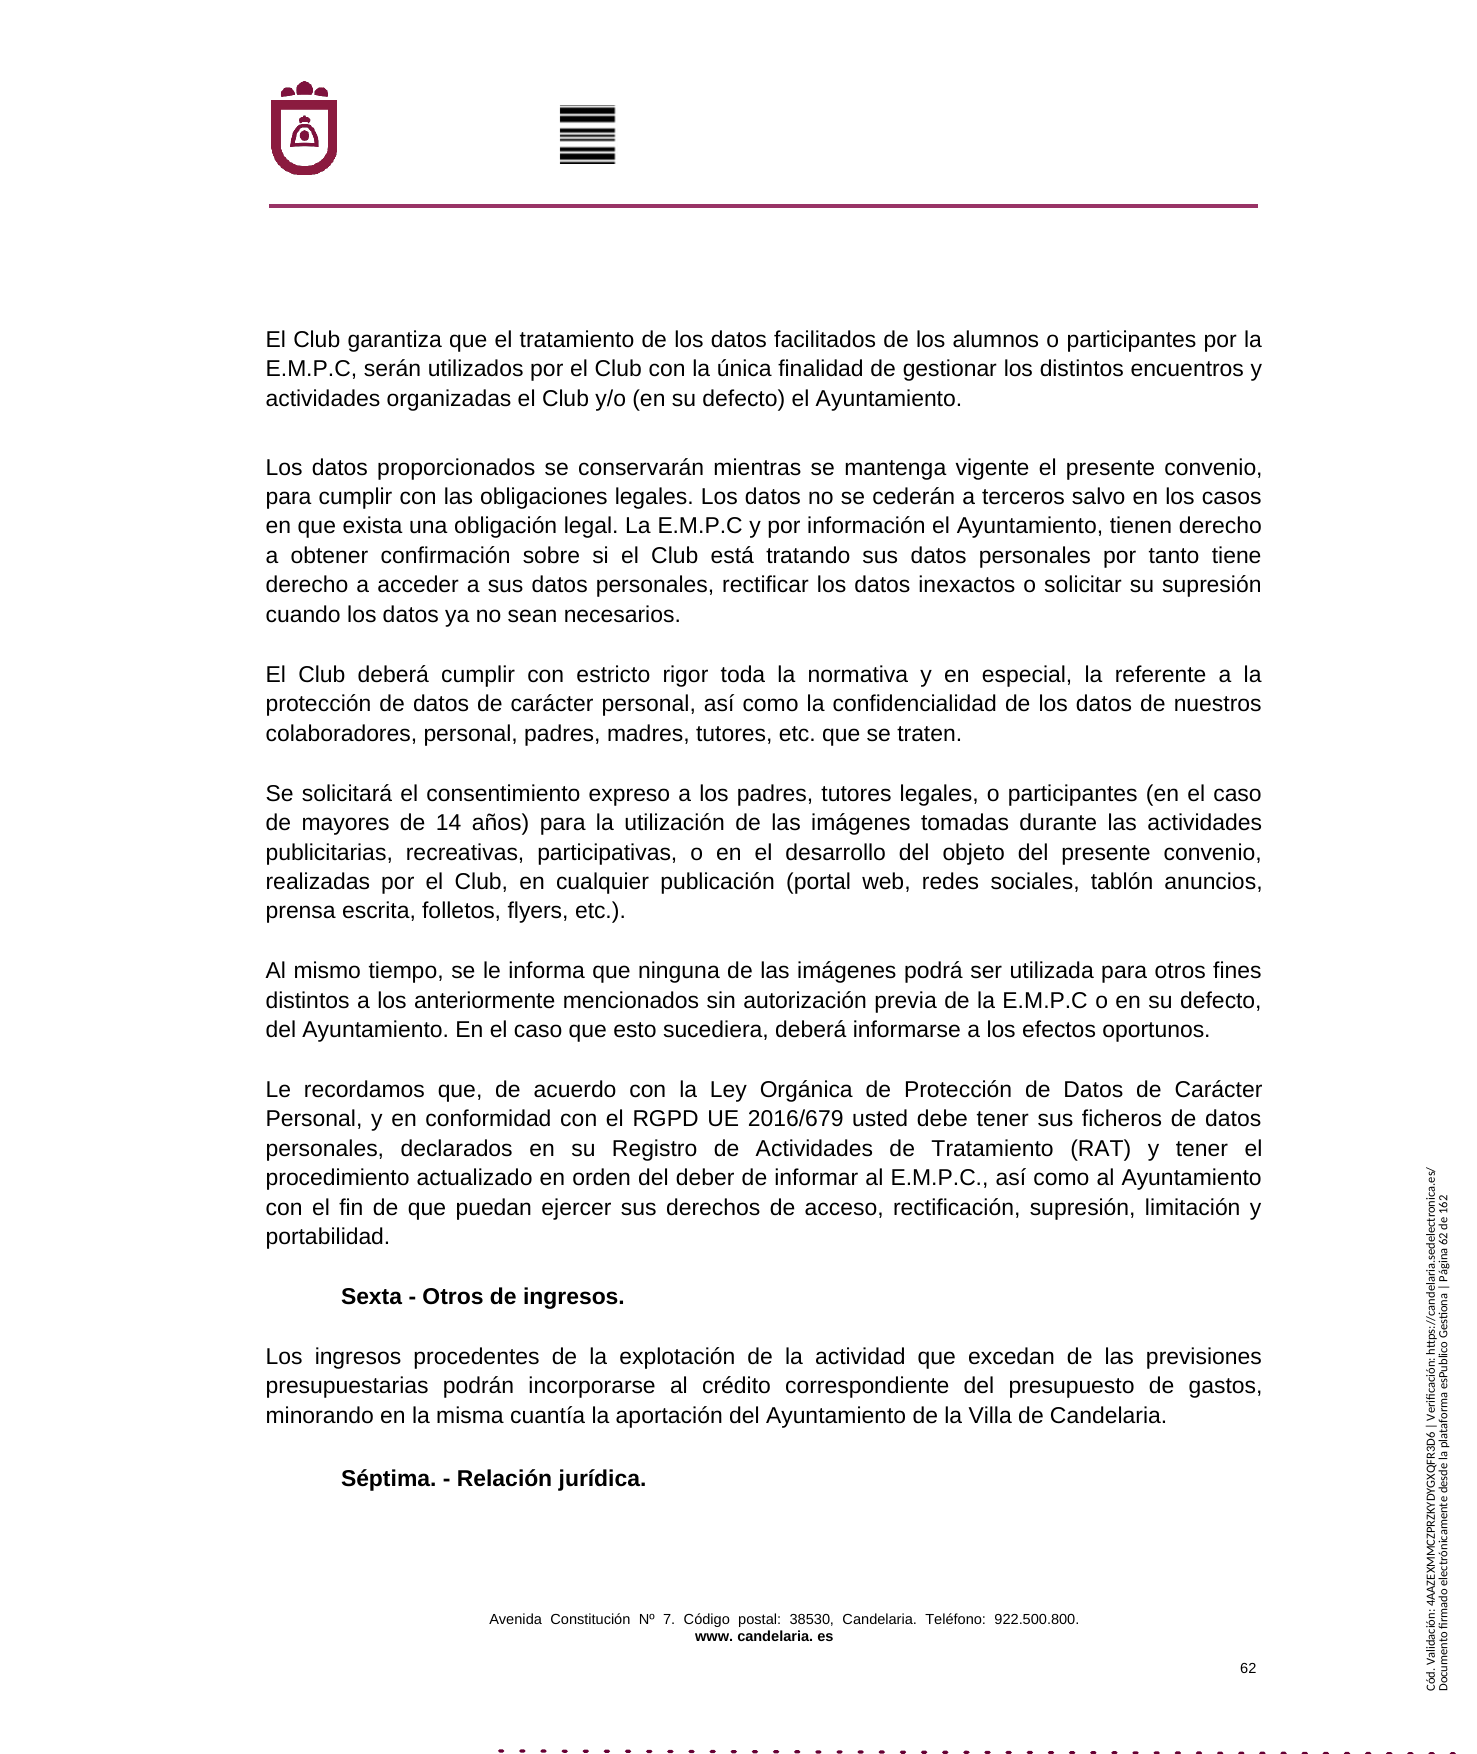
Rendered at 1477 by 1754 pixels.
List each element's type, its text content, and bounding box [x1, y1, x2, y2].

text El Club garantiza que el tratamiento de los datos facilitados de los alumnos o participantes por la E.M.P.C, serán utilizados por el Club con la única finalidad de gestionar los distintos encuentros y actividades organizadas el Club y/o (en su defecto) el Ayuntamiento. [265, 326, 1263, 411]
text Se solicitará el consentimiento expreso a los padres, tutores legales, o participantes (en el caso de mayores de 14 años) para la utilización de las imágenes tomadas durante las actividades publicitarias, recreativas, participativas, o en el desarrollo del objeto del presente convenio, realizadas por el Club, en cualquier publicación (portal web, redes sociales, tablón anuncios, prensa escrita, folletos, flyers, etc.). [265, 779, 1263, 924]
text Sexta - Otros de ingresos. [341, 1283, 1263, 1309]
text Los datos proporcionados se conservarán mientras se mantenga vigente el presente convenio, para cumplir con las obligaciones legales. Los datos no se cederán a terceros salvo en los casos en que exista una obligación legal. La E.M.P.C y por información el Ayuntamiento, tienen derecho a obtener confirmación sobre si el Club está tratando sus datos personales por tanto tiene derecho a acceder a sus datos personales, rectificar los datos inexactos o solicitar su supresión cuando los datos ya no sean necesarios. [265, 453, 1263, 627]
text Séptima. - Relación jurídica. [341, 1463, 1263, 1492]
text El Club deberá cumplir con estricto rigor toda la normativa y en especial, la referente a la protección de datos de carácter personal, así como la confidencialidad de los datos de nuestros colaboradores, personal, padres, madres, tutores, etc. que se traten. [265, 661, 1263, 746]
text Los ingresos procedentes de la explotación de la actividad que excedan de las previsiones presupuestarias podrán incorporarse al crédito correspondiente del presupuesto de gastos, minorando en la misma cuantía la aportación del Ayuntamiento de la Villa de Candelaria. [265, 1343, 1263, 1428]
text Le recordamos que, de acuerdo con la Ley Orgánica de Protección de Datos de Carácter Personal, y en conformidad con el RGPD UE 2016/679 usted debe tener sus ficheros de datos personales, declarados en su Registro de Actividades de Tratamiento (RAT) y tener el procedimiento actualizado en orden del deber de informar al E.M.P.C., así como al Ayuntamiento con el fin de que puedan ejercer sus derechos de acceso, rectificación, supresión, limitación y portabilidad. [265, 1076, 1263, 1250]
text Al mismo tiempo, se le informa que ninguna de las imágenes podrá ser utilizada para otros fines distintos a los anteriormente mencionados sin autorización previa de la E.M.P.C o en su defecto, del Ayuntamiento. En el caso que esto sucediera, deberá informarse a los efectos oportunos. [265, 957, 1263, 1042]
